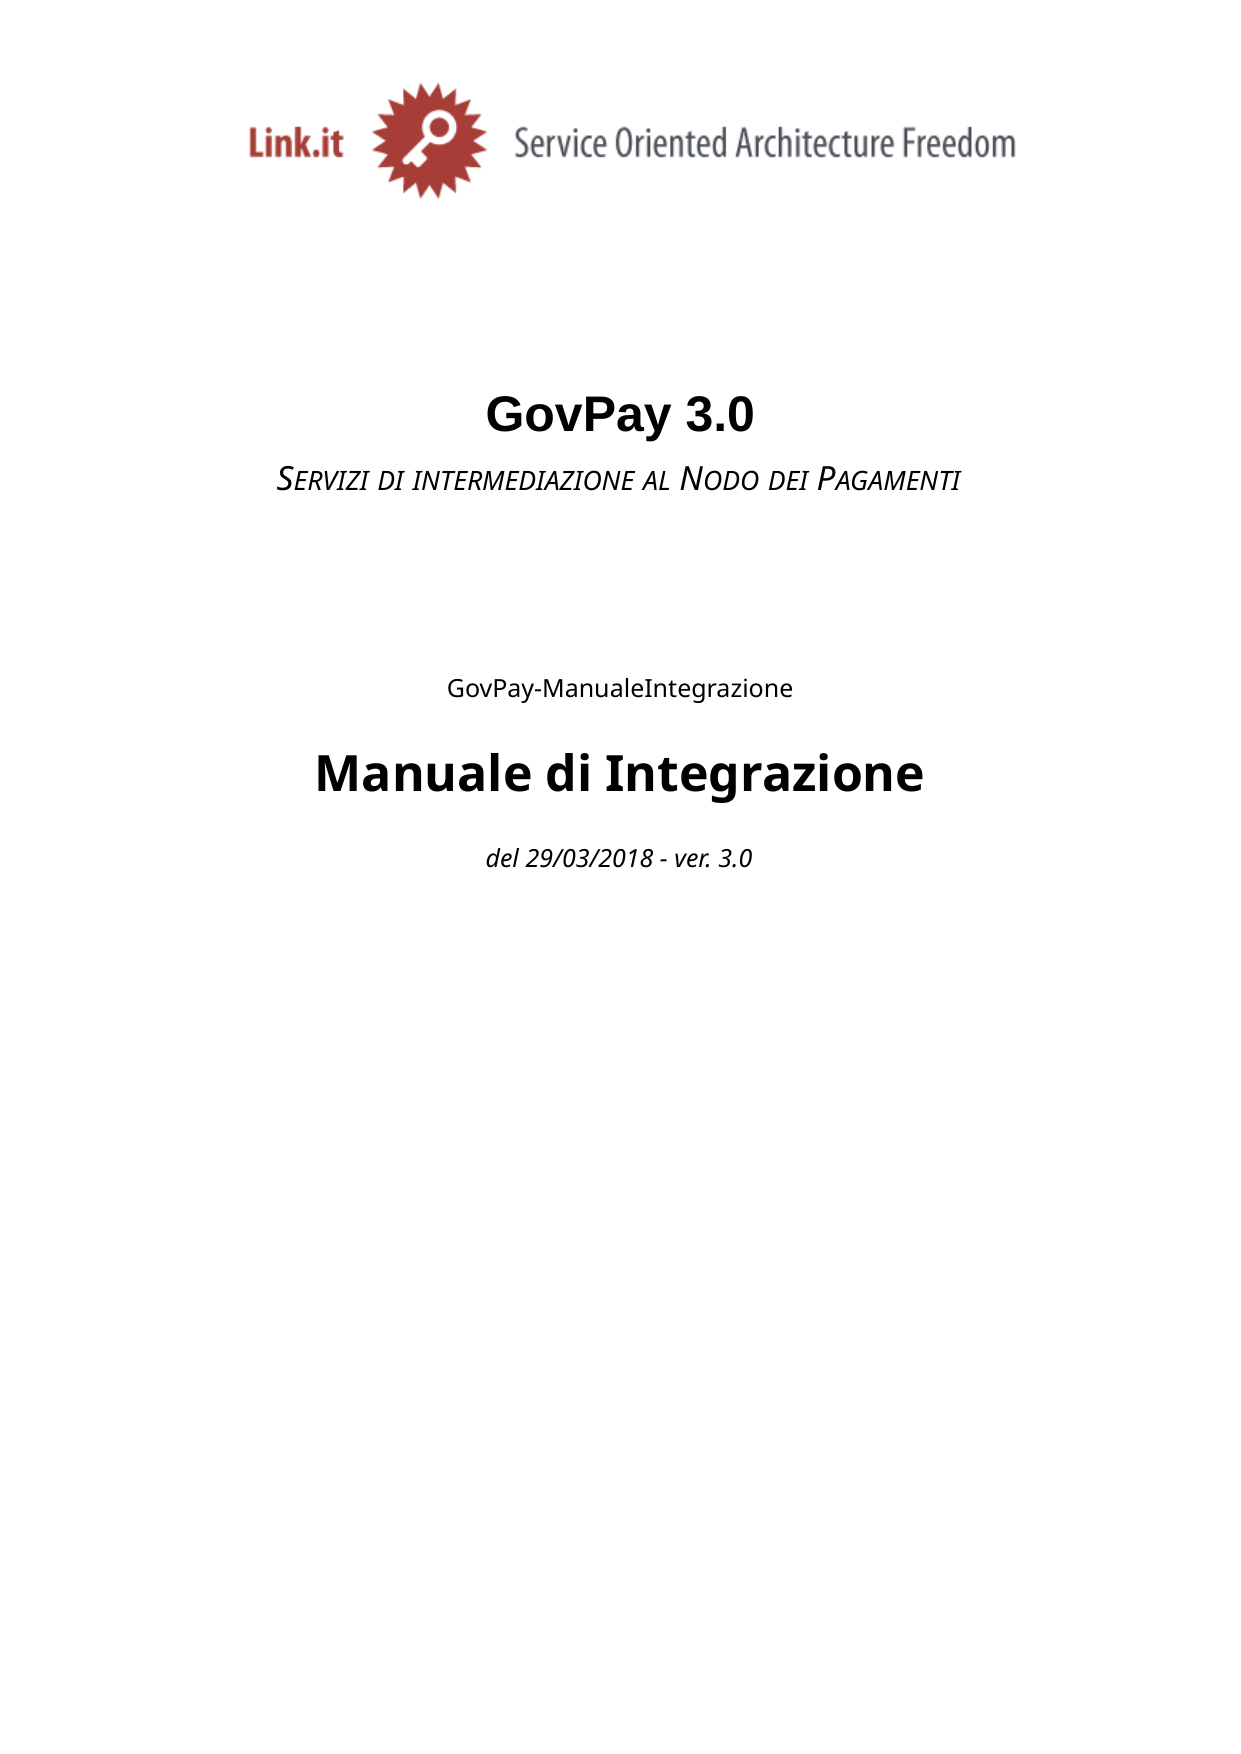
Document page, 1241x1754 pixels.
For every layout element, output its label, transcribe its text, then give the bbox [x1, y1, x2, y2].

text GovPay-ManualeIntegrazione [118, 670, 1122, 704]
text Manuale di Integrazione [118, 738, 1122, 807]
picture [118, 75, 1123, 209]
subtitle GovPay 3.0 [118, 384, 1122, 442]
text Servizi di intermediazione al Nodo dei Pagamenti [118, 454, 1122, 500]
text del 29/03/2018 - ver. 3.0 [118, 841, 1122, 875]
